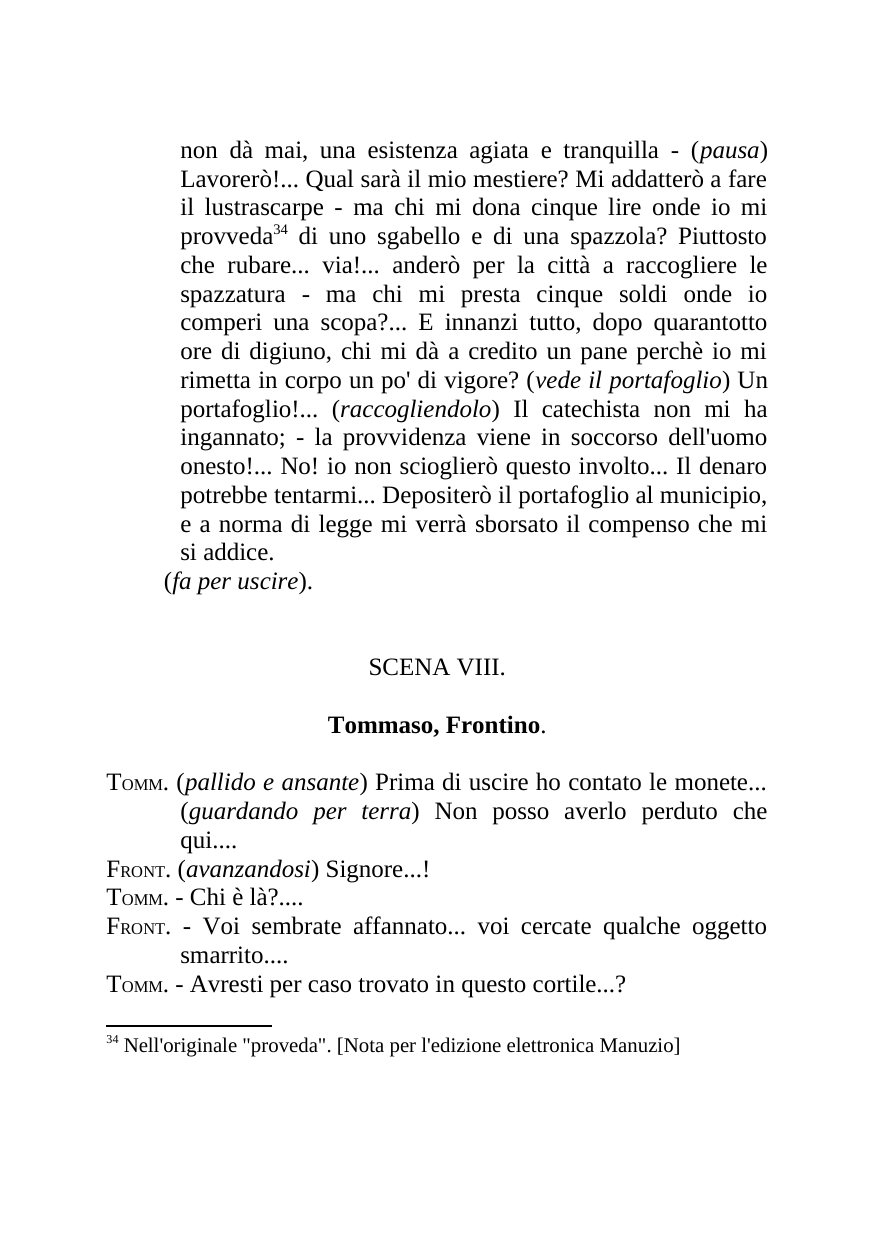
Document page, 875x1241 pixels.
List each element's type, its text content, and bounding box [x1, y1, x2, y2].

text (fa per uscire). [164, 566, 768, 595]
text SCENA VIII. [106, 652, 768, 681]
text Tomm. - Chi è là?.... [106, 882, 768, 911]
text Front. - Voi sembrate affannato... voi cercate qualche oggetto smarrito.... [106, 911, 768, 969]
text Tomm. - Avresti per caso trovato in questo cortile...? [106, 969, 768, 997]
text non dà mai, una esistenza agiata e tranquilla - (pausa) Lavorerò!... Qual sarà il mio mestiere? Mi addatterò a fare il lustrascarpe - ma chi mi dona cinque lire onde io mi provveda di uno sgabello e di una spazzola? Piuttosto che rubare... via!... anderò per la città a raccogliere le spazzatura - ma chi mi presta cinque soldi onde io comperi una scopa?... E innanzi tutto, dopo quarantotto ore di digiuno, chi mi dà a credito un pane perchè io mi rimetta in corpo un po' di vigore? (vede il portafoglio) Un portafoglio!... (raccogliendolo) Il catechista non mi ha ingannato; - la provvidenza viene in soccorso dell'uomo onesto!... No! io non scioglierò questo involto... Il denaro potrebbe tentarmi... Depositerò il portafoglio al municipio, e a norma di legge mi verrà sborsato il compenso che mi si addice. [106, 135, 768, 566]
text Front. (avanzandosi) Signore...! [106, 854, 768, 882]
text Tommaso, Frontino. [106, 710, 768, 739]
text Tomm. (pallido e ansante) Prima di uscire ho contato le monete... (guardando per terra) Non posso averlo perduto che qui.... [106, 767, 768, 854]
text Nell'originale "proveda". [Nota per l'edizione elettronica Manuzio] [106, 1032, 768, 1057]
